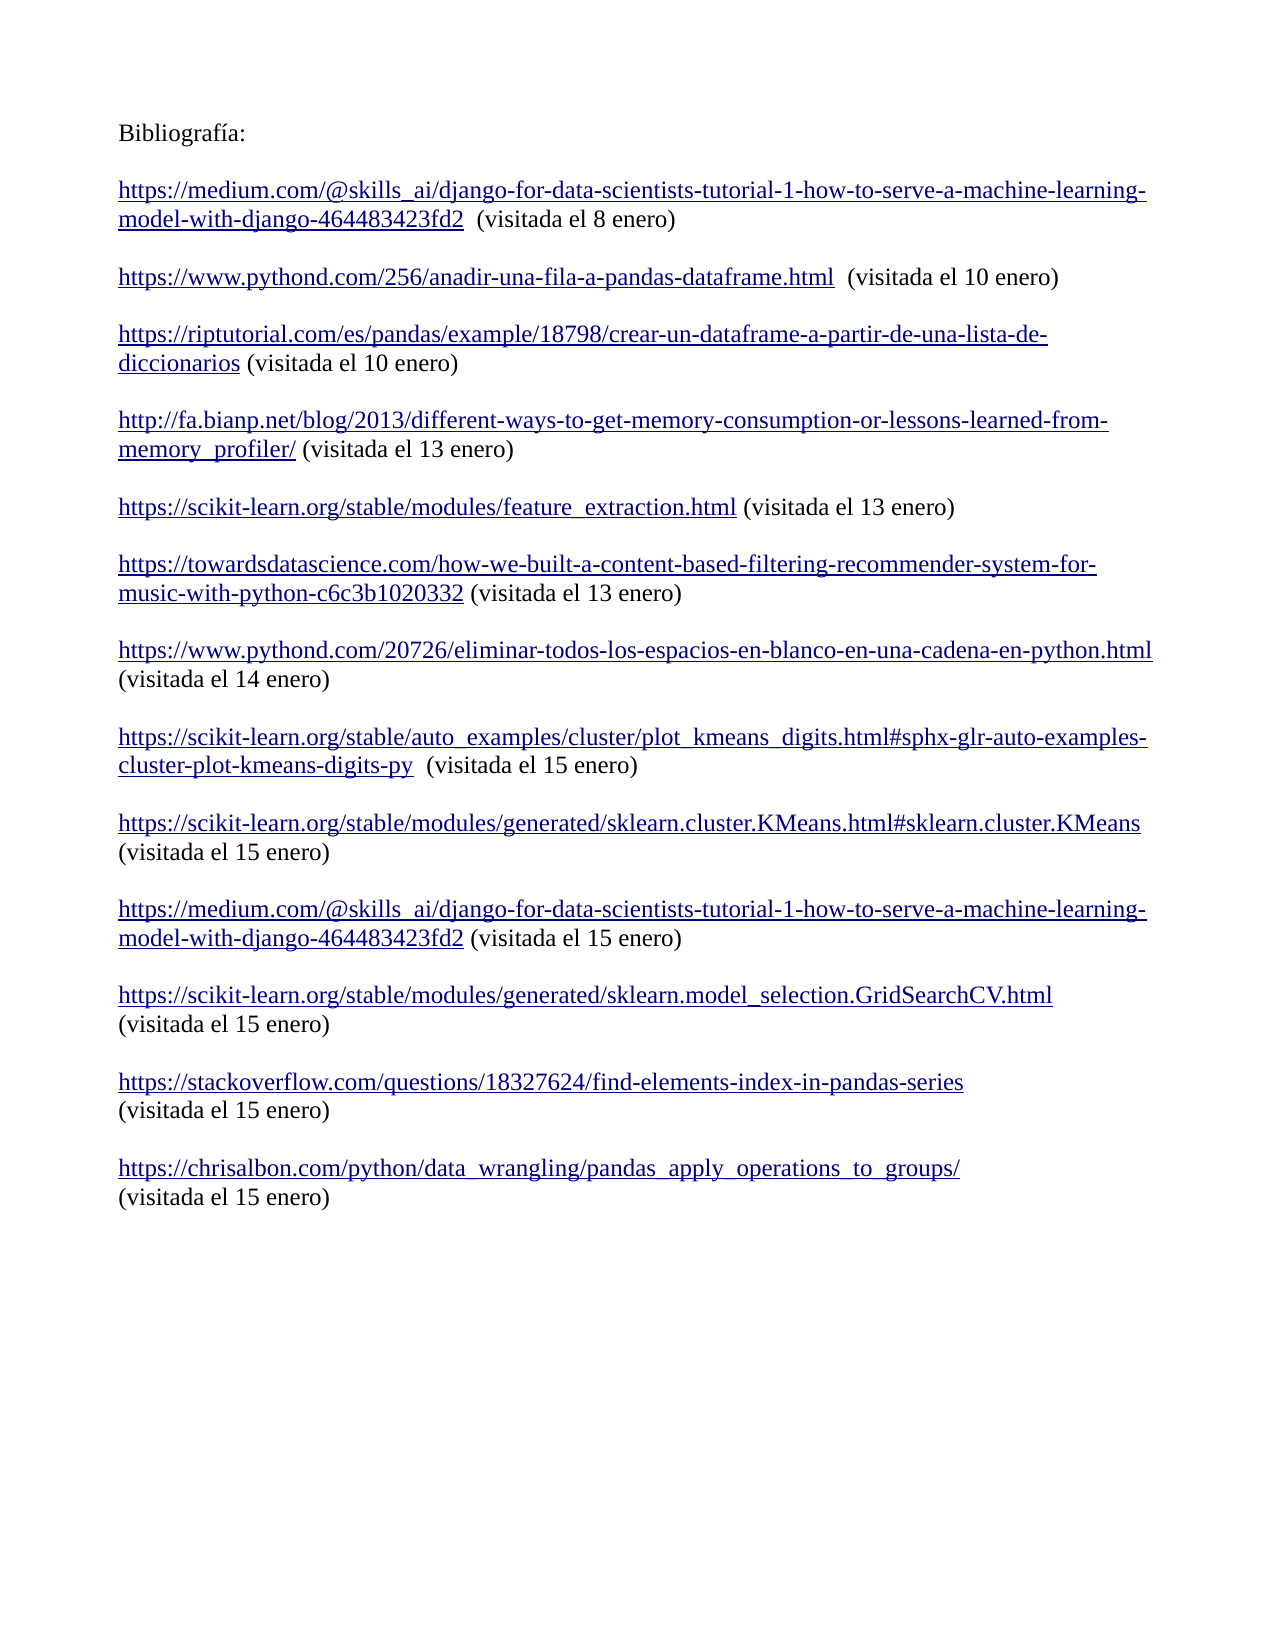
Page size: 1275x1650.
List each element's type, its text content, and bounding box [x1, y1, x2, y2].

text http://fa.bianp.net/blog/2013/different-ways-to-get-memory-consumption-or-lessons-learned-from-memory_profiler/ (visitada el 13 enero) [118, 406, 1157, 463]
text (visitada el 14 enero) [118, 664, 1157, 693]
text https://scikit-learn.org/stable/auto_examples/cluster/plot_kmeans_digits.html#sphx-glr-auto-examples-cluster-plot-kmeans-digits-py (visitada el 15 enero) [118, 722, 1157, 779]
text https://medium.com/@skills_ai/django-for-data-scientists-tutorial-1-how-to-serve-a-machine-learning-model-with-django-464483423fd2 (visitada el 8 enero) [118, 176, 1157, 233]
text https://towardsdatascience.com/how-we-built-a-content-based-filtering-recommender-system-for-music-with-python-c6c3b1020332 (visitada el 13 enero) [118, 549, 1157, 607]
text (visitada el 15 enero) [118, 1096, 1157, 1124]
text https://stackoverflow.com/questions/18327624/find-elements-index-in-pandas-series [118, 1067, 1157, 1096]
text Bibliografía: [118, 118, 1157, 147]
text (visitada el 15 enero) [118, 1009, 1157, 1038]
text https://www.pythond.com/256/anadir-una-fila-a-pandas-dataframe.html (visitada el 10 enero) [118, 262, 1157, 291]
text https://www.pythond.com/20726/eliminar-todos-los-espacios-en-blanco-en-una-cadena-en-python.html [118, 636, 1157, 664]
text https://scikit-learn.org/stable/modules/generated/sklearn.cluster.KMeans.html#sklearn.cluster.KMeans [118, 808, 1157, 837]
text (visitada el 15 enero) [118, 1182, 1157, 1211]
text https://chrisalbon.com/python/data_wrangling/pandas_apply_operations_to_groups/ [118, 1153, 1157, 1182]
text https://scikit-learn.org/stable/modules/feature_extraction.html (visitada el 13 enero) [118, 492, 1157, 521]
text (visitada el 15 enero) [118, 837, 1157, 866]
text https://medium.com/@skills_ai/django-for-data-scientists-tutorial-1-how-to-serve-a-machine-learning-model-with-django-464483423fd2 (visitada el 15 enero) [118, 894, 1157, 952]
text https://riptutorial.com/es/pandas/example/18798/crear-un-dataframe-a-partir-de-una-lista-de-diccionarios (visitada el 10 enero) [118, 319, 1157, 377]
text https://scikit-learn.org/stable/modules/generated/sklearn.model_selection.GridSearchCV.html [118, 981, 1157, 1009]
